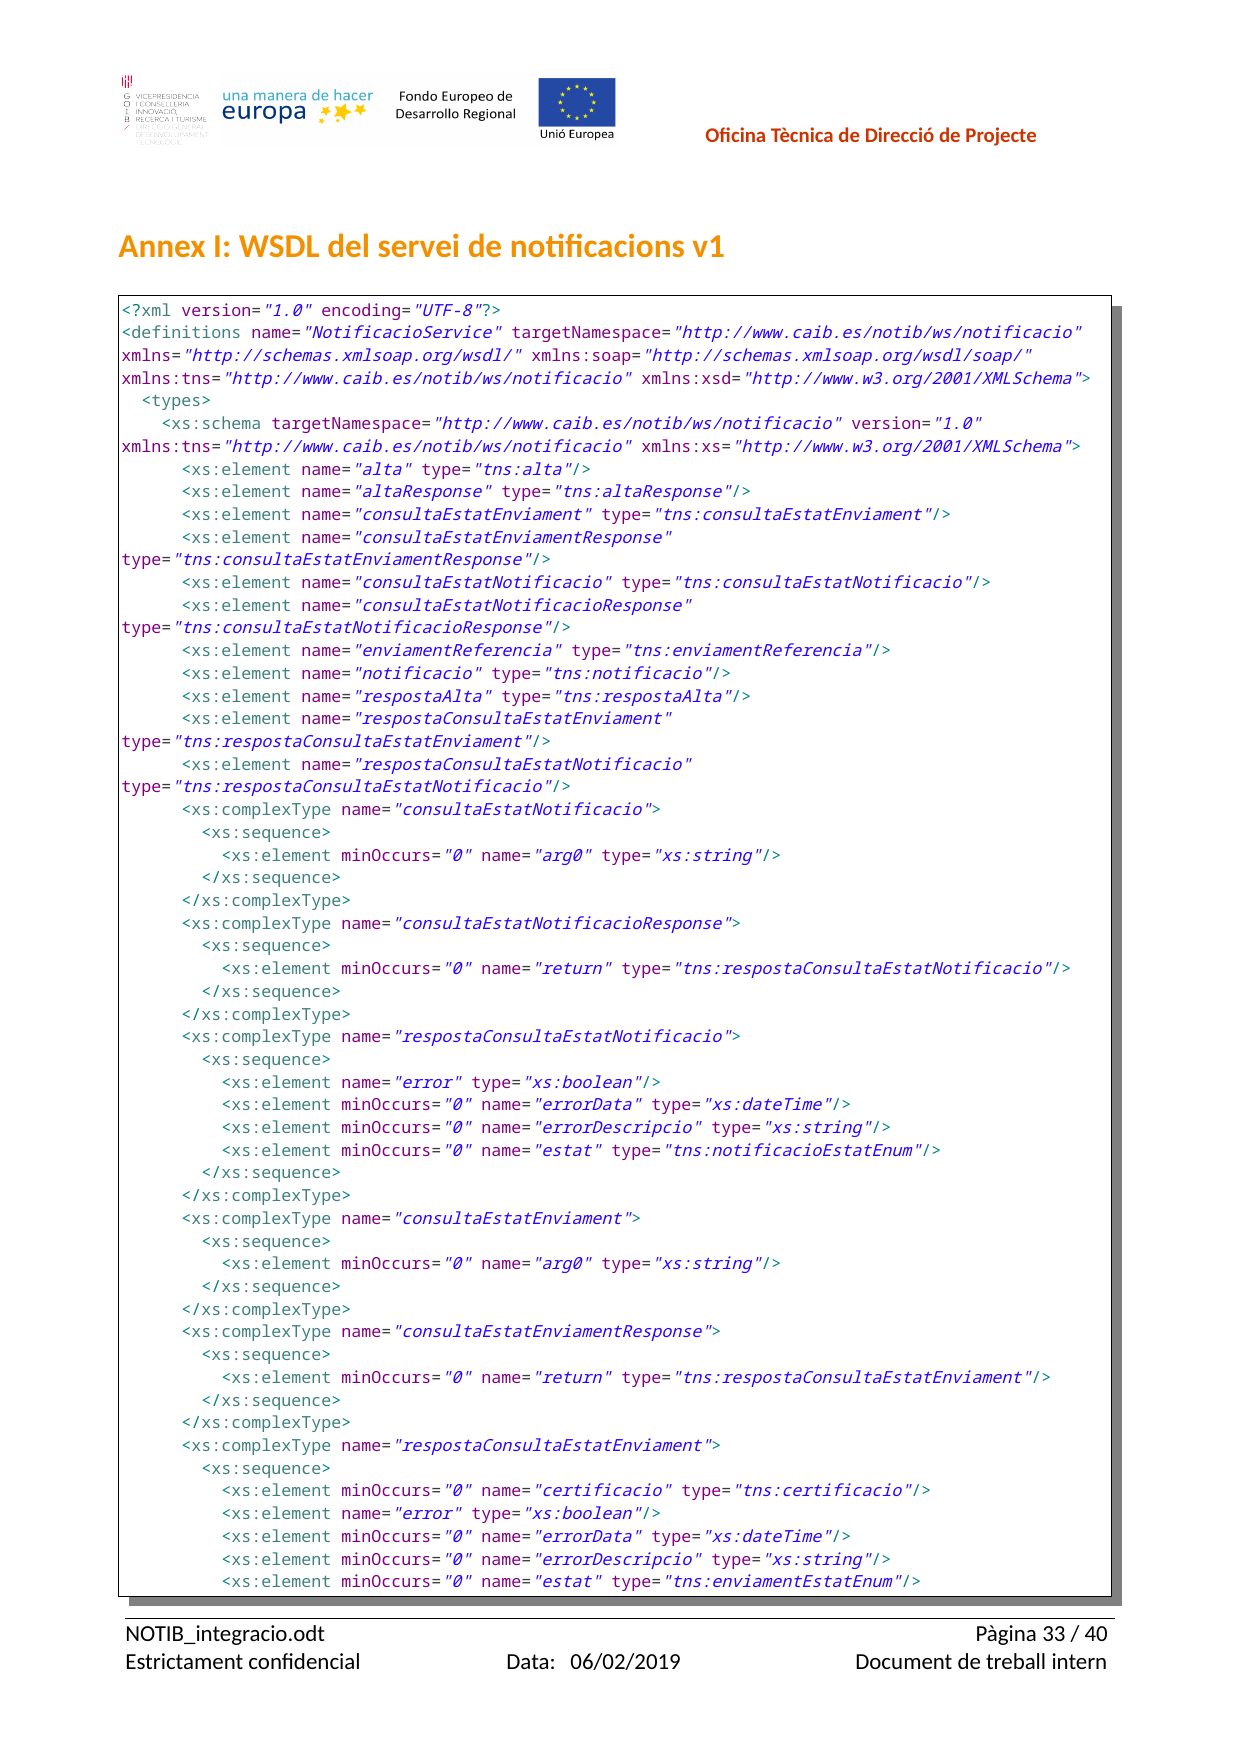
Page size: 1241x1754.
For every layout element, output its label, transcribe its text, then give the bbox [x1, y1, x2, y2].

picture [118, 73, 213, 147]
text <xs:sequence> [119, 1340, 1111, 1362]
subtitle Annex I: WSDL del servei de notificacions v1 [118, 225, 1122, 266]
text <xs:element minOccurs="0" name="arg0" type="xs:string"/> [119, 1249, 1111, 1272]
text <xs:element name="consultaEstatEnviament" type="tns:consultaEstatEnviament"/> [119, 499, 1111, 522]
text <xs:element name="alta" type="tns:alta"/> [119, 454, 1111, 477]
text </xs:complexType> [119, 1181, 1111, 1203]
text <xs:sequence> [119, 1226, 1111, 1249]
text <xs:element minOccurs="0" name="estat" type="tns:enviamentEstatEnum"/> [119, 1567, 1111, 1596]
text <xs:element name="enviamentReferencia" type="tns:enviamentReferencia"/> [119, 636, 1111, 658]
text <definitions name="NotificacioService" targetNamespace="http://www.caib.es/notib/ws/notificacio" xmlns="http://schemas.xmlsoap.org/wsdl/" xmlns:soap="http://schemas.xmlsoap.org/wsdl/soap/" xmlns:tns="http://www.caib.es/notib/ws/notificacio" xmlns:xsd="http://www.w3.org/2001/XMLSchema"> [119, 318, 1111, 386]
text <xs:element minOccurs="0" name="return" type="tns:respostaConsultaEstatEnviament"/> [119, 1362, 1111, 1385]
text <xs:element minOccurs="0" name="certificacio" type="tns:certificacio"/> [119, 1476, 1111, 1499]
text <types> [119, 386, 1111, 409]
text <xs:complexType name="consultaEstatNotificacioResponse"> [119, 908, 1111, 931]
text <xs:element name="respostaConsultaEstatNotificacio" type="tns:respostaConsultaEstatNotificacio"/> [119, 749, 1111, 795]
text <xs:element name="notificacio" type="tns:notificacio"/> [119, 658, 1111, 681]
text </xs:sequence> [119, 1272, 1111, 1294]
text <xs:schema targetNamespace="http://www.caib.es/notib/ws/notificacio" version="1.0" xmlns:tns="http://www.caib.es/notib/ws/notificacio" xmlns:xs="http://www.w3.org/2001/XMLSchema"> [119, 409, 1111, 454]
text <xs:complexType name="respostaConsultaEstatNotificacio"> [119, 1022, 1111, 1044]
text <xs:sequence> [119, 1044, 1111, 1067]
text </xs:complexType> [119, 1294, 1111, 1317]
text <xs:element minOccurs="0" name="errorDescripcio" type="xs:string"/> [119, 1544, 1111, 1567]
text <xs:element name="consultaEstatEnviamentResponse" type="tns:consultaEstatEnviamentResponse"/> [119, 522, 1111, 568]
text <xs:element name="altaResponse" type="tns:altaResponse"/> [119, 477, 1111, 499]
text <xs:element name="error" type="xs:boolean"/> [119, 1067, 1111, 1090]
text <xs:element minOccurs="0" name="errorData" type="xs:dateTime"/> [119, 1090, 1111, 1113]
text <xs:sequence> [119, 1453, 1111, 1476]
text </xs:complexType> [119, 886, 1111, 908]
text <xs:element name="consultaEstatNotificacioResponse" type="tns:consultaEstatNotificacioResponse"/> [119, 590, 1111, 636]
text <xs:sequence> [119, 931, 1111, 954]
text <xs:element minOccurs="0" name="estat" type="tns:notificacioEstatEnum"/> [119, 1135, 1111, 1158]
text <?xml version="1.0" encoding="UTF-8"?> [119, 296, 1111, 318]
text <xs:complexType name="consultaEstatEnviament"> [119, 1203, 1111, 1226]
text <xs:complexType name="consultaEstatEnviamentResponse"> [119, 1317, 1111, 1340]
text </xs:sequence> [119, 976, 1111, 999]
text </xs:complexType> [119, 999, 1111, 1022]
text <xs:element name="consultaEstatNotificacio" type="tns:consultaEstatNotificacio"/> [119, 568, 1111, 590]
text <xs:element minOccurs="0" name="errorData" type="xs:dateTime"/> [119, 1521, 1111, 1544]
text </xs:complexType> [119, 1408, 1111, 1431]
text </xs:sequence> [119, 1158, 1111, 1181]
text <xs:element name="error" type="xs:boolean"/> [119, 1499, 1111, 1521]
text <xs:element minOccurs="0" name="arg0" type="xs:string"/> [119, 840, 1111, 863]
text <xs:complexType name="consultaEstatNotificacio"> [119, 795, 1111, 817]
text </xs:sequence> [119, 863, 1111, 886]
text <xs:element minOccurs="0" name="errorDescripcio" type="xs:string"/> [119, 1113, 1111, 1135]
text </xs:sequence> [119, 1385, 1111, 1408]
text <xs:element name="respostaConsultaEstatEnviament" type="tns:respostaConsultaEstatEnviament"/> [119, 704, 1111, 749]
text <xs:sequence> [119, 817, 1111, 840]
picture [219, 73, 621, 147]
text <xs:complexType name="respostaConsultaEstatEnviament"> [119, 1431, 1111, 1453]
text <xs:element minOccurs="0" name="return" type="tns:respostaConsultaEstatNotificacio"/> [119, 954, 1111, 976]
text <xs:element name="respostaAlta" type="tns:respostaAlta"/> [119, 681, 1111, 704]
